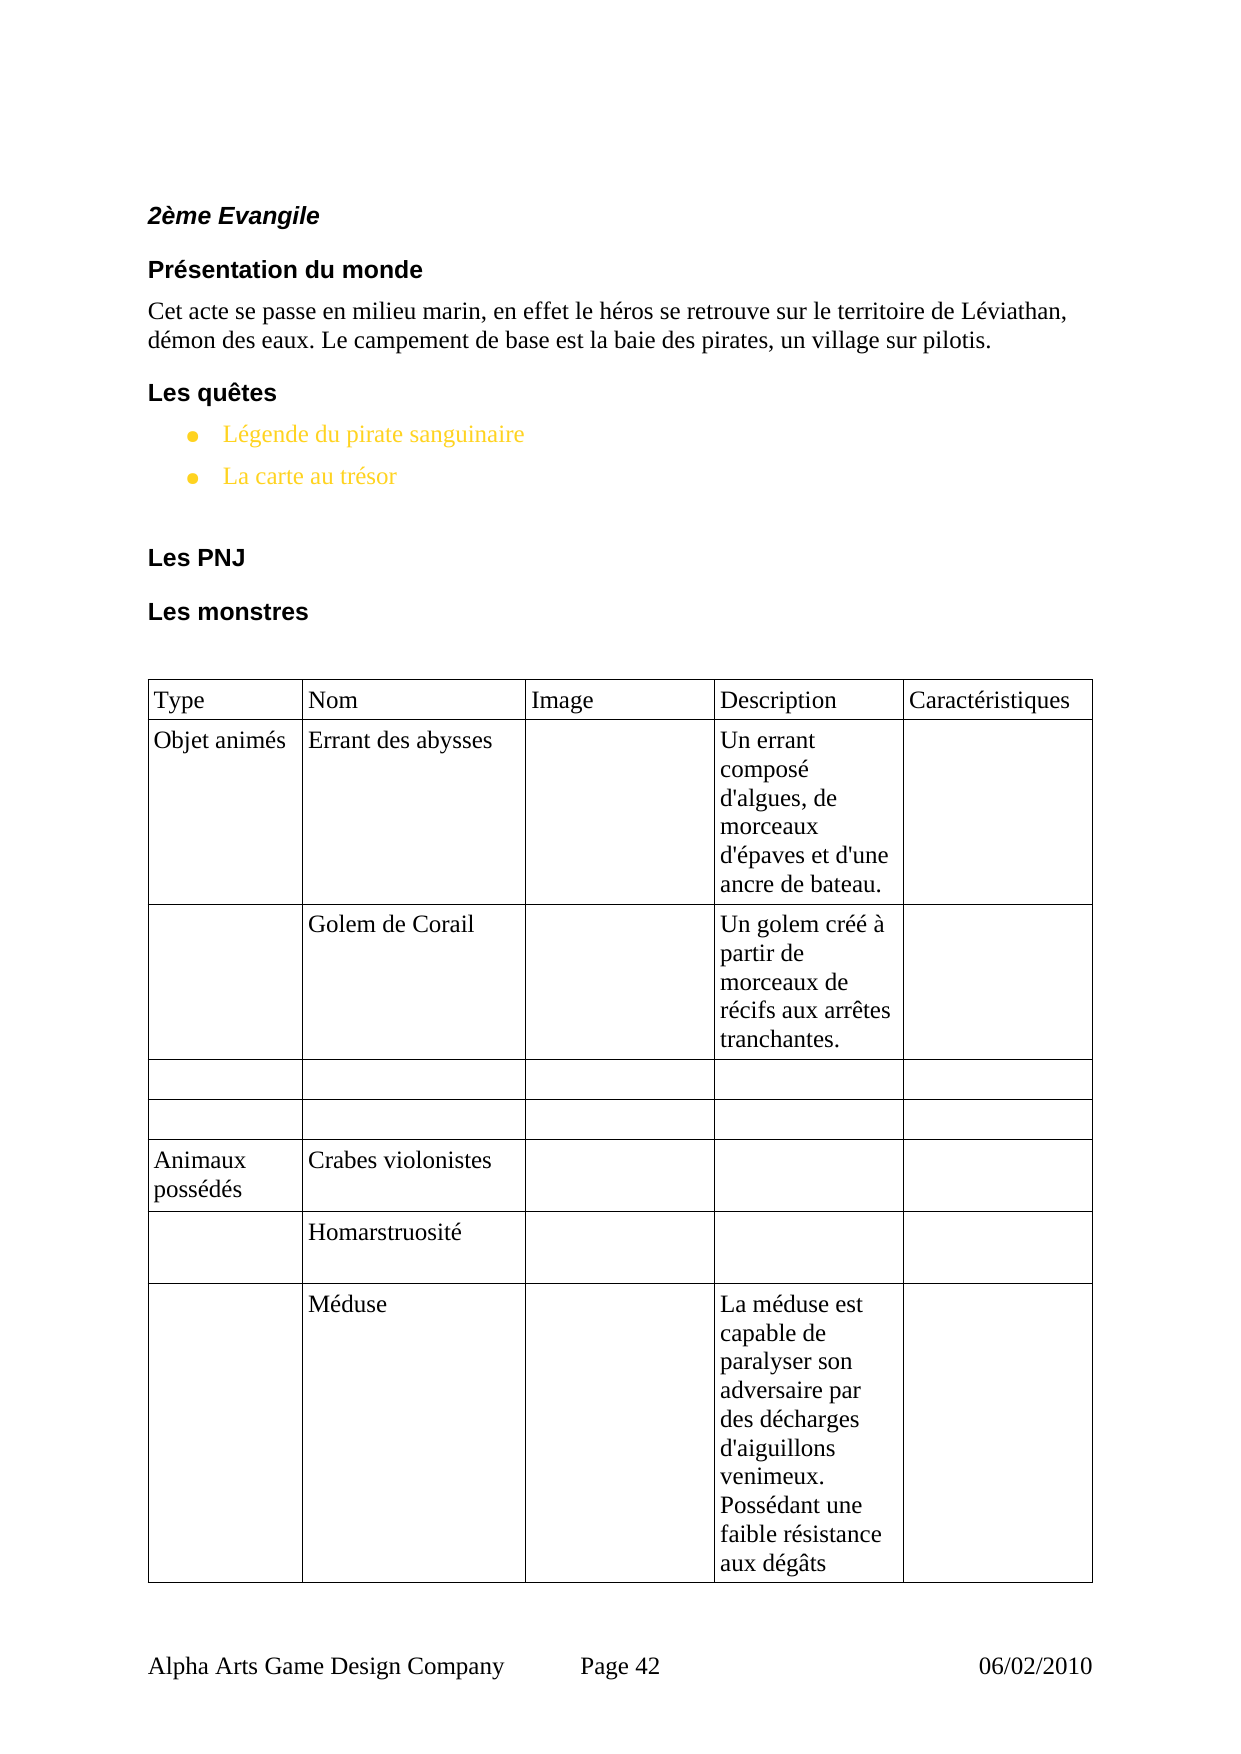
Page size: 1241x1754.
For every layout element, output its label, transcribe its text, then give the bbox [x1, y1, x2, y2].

table_cell [904, 1100, 1092, 1139]
table_cell [303, 1100, 525, 1139]
table_cell Un golem créé à partir de morceaux de récifs aux arrêtes tranchantes. [715, 905, 903, 1059]
table_cell Crabes violonistes [303, 1140, 525, 1211]
table_cell [904, 1212, 1092, 1283]
table_cell [149, 905, 302, 1059]
table_cell [526, 1284, 714, 1582]
table_cell La méduse est capable de paralyser son adversaire par des décharges d'aiguillons venimeux. Possédant une faible résistance aux dégâts [715, 1284, 903, 1582]
table_cell [303, 1060, 525, 1099]
subtitle Les PNJ [148, 543, 1092, 572]
table_cell [904, 905, 1092, 1059]
subtitle Présentation du monde [148, 255, 1092, 283]
table_cell [526, 1100, 714, 1139]
table_cell Errant des abysses [303, 720, 525, 903]
table_cell [904, 1060, 1092, 1099]
table_cell [149, 1100, 302, 1139]
table_cell [526, 720, 714, 903]
table_cell Un errant composé d'algues, de morceaux d'épaves et d'une ancre de bateau. [715, 720, 903, 903]
table_cell [715, 1212, 903, 1283]
subtitle Les monstres [148, 597, 1092, 625]
table_header Description [715, 680, 903, 719]
table_header Caractéristiques [904, 680, 1092, 719]
table_cell [526, 1212, 714, 1283]
subtitle 2ème Evangile [148, 201, 1092, 230]
text Cet acte se passe en milieu marin, en effet le héros se retrouve sur le territoire de Léviathan, démon des eaux. Le campement de base est la baie des pirates, un village sur pilotis. [148, 296, 1092, 353]
table_cell [904, 1140, 1092, 1211]
table_cell [904, 720, 1092, 903]
table_cell [149, 1212, 302, 1283]
table_cell Golem de Corail [303, 905, 525, 1059]
table_cell [526, 905, 714, 1059]
table_cell Homarstruosité [303, 1212, 525, 1283]
table_cell [715, 1140, 903, 1211]
table_cell [715, 1100, 903, 1139]
subtitle Les quêtes [148, 378, 1092, 407]
table_cell [715, 1060, 903, 1099]
table_cell [526, 1060, 714, 1099]
table_cell [904, 1284, 1092, 1582]
list La carte au trésor [185, 461, 1092, 489]
table_header Type [149, 680, 302, 719]
table_cell Animaux possédés [149, 1140, 302, 1211]
list Légende du pirate sanguinaire [185, 419, 1092, 448]
table_cell [149, 1284, 302, 1582]
table_header Nom [303, 680, 525, 719]
table_header Image [526, 680, 714, 719]
table_cell Méduse [303, 1284, 525, 1582]
table_cell [149, 1060, 302, 1099]
table_cell Objet animés [149, 720, 302, 903]
table_cell [526, 1140, 714, 1211]
